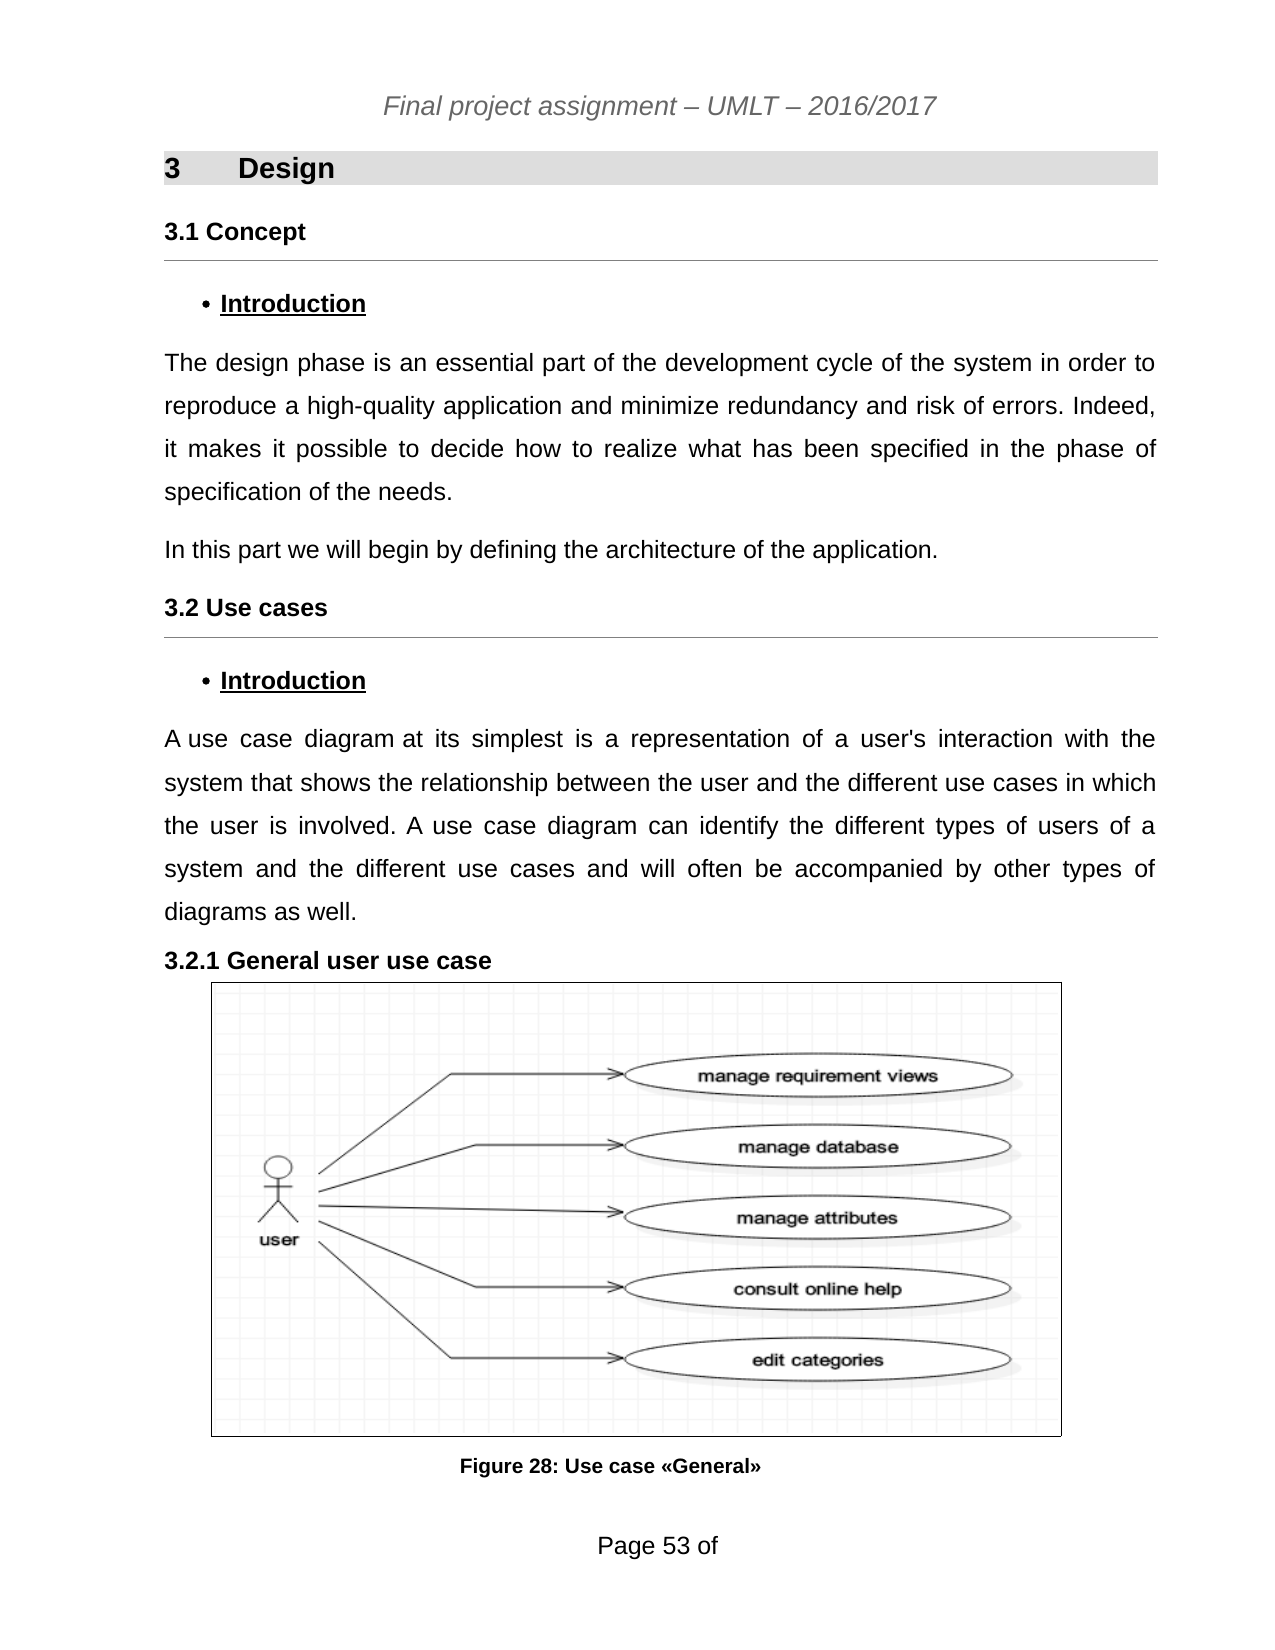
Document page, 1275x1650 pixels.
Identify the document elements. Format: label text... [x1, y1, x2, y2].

subtitle 3.2.1 General user use case [164, 946, 1158, 975]
text [212, 983, 1061, 1436]
text In this part we will begin by defining the architecture of the application. [164, 535, 1158, 564]
subtitle 3 Design [164, 151, 1158, 185]
picture [213, 984, 1058, 1433]
subtitle 3.2 Use cases [164, 593, 1158, 622]
list Introduction [202, 289, 1158, 318]
text Figure 28: Use case «General» [164, 1433, 1158, 1479]
subtitle 3.1 Concept [164, 217, 1158, 245]
text The design phase is an essential part of the development cycle of the system in order to reproduce a high-quality application and minimize redundancy and risk of errors. Indeed, it makes it possible to decide how to realize what has been specified in the phase of specification of the needs. [164, 348, 1158, 506]
text A use case diagram at its simplest is a representation of a user's interaction with the system that shows the relationship between the user and the different use cases in which the user is involved. A use case diagram can identify the different types of users of a system and the different use cases and will often be accompanied by other types of diagrams as well. [164, 724, 1158, 926]
list Introduction [202, 666, 1158, 695]
